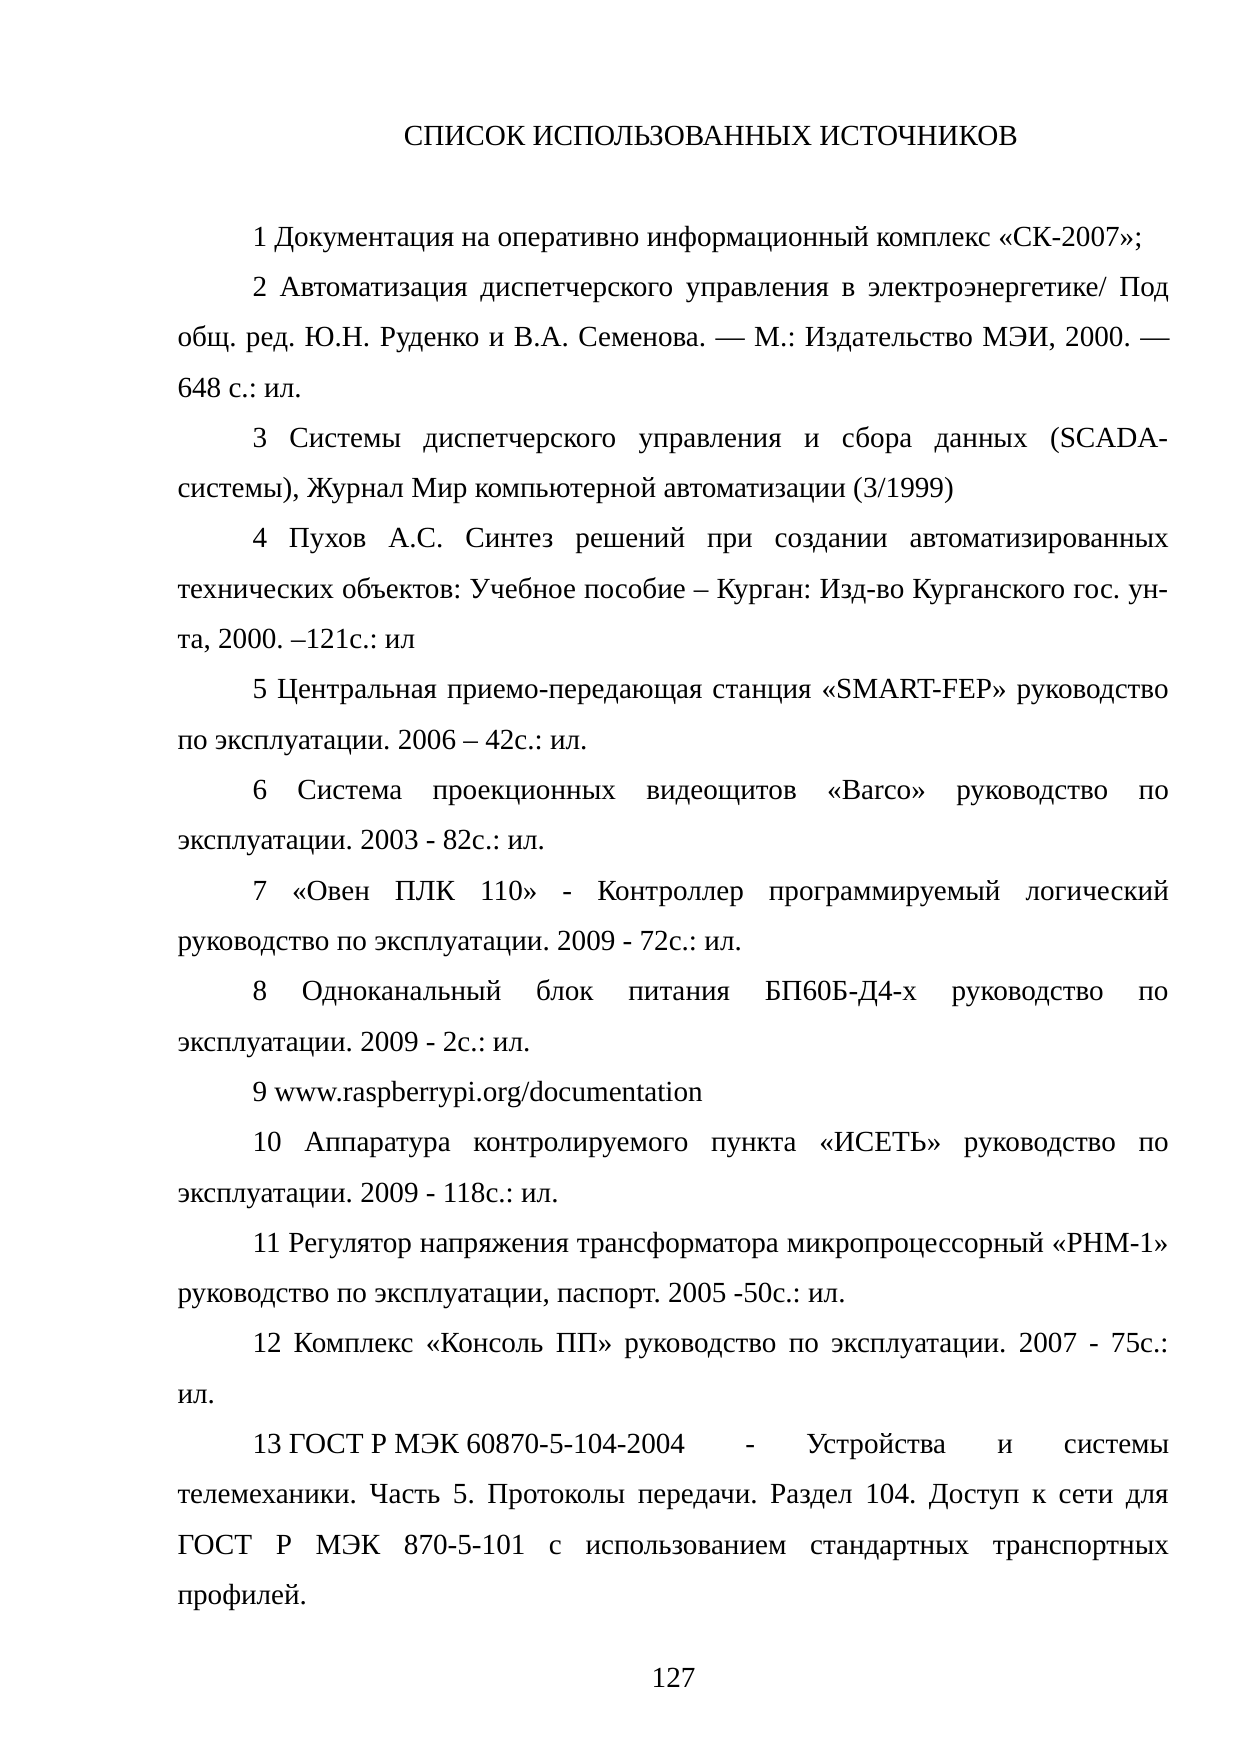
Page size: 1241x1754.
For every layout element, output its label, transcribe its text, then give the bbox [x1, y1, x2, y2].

text 8 Одноканальный блок питания БП60Б-Д4-х руководство по эксплуатации. 2009 - 2с.: ил. [177, 973, 1169, 1057]
text 2 Автоматизация диспетчерского управления в электроэнергетике/ Под общ. ред. Ю.Н. Руденко и В.А. Семенова. — М.: Изда­тельство МЭИ, 2000. — 648 с.: ил. [177, 269, 1169, 403]
text 5 Центральная приемо-передающая станция «SMART-FEP» руководство по эксплуатации. 2006 – 42с.: ил. [177, 672, 1169, 755]
text 3 Системы диспетчерского управления и сбора данных (SCADA-системы), Журнал Мир компьютерной автоматизации (3/1999) [177, 420, 1169, 504]
text 4 Пухов А.С. Синтез решений при создании автоматизированных технических объектов: Учебное пособие – Курган: Изд-во Курганского гос. ун-та, 2000. –121с.: ил [177, 521, 1169, 655]
text 7 «Овен ПЛК 110» - Контроллер программируемый логический руководство по эксплуатации. 2009 - 72с.: ил. [177, 873, 1169, 957]
text 6 Система проекционных видеощитов «Barco» руководство по эксплуатации. 2003 - 82с.: ил. [177, 772, 1169, 856]
text 13 ГОСТ Р МЭК 60870-5-104-2004 - Устройства и системы телемеханики. Часть 5. Протоколы передачи. Раздел 104. Доступ к сети для ГОСТ Р МЭК 870-5-101 с использованием стандартных транспортных профилей. [177, 1426, 1169, 1611]
text 11 Регулятор напряжения трансформатора микропроцессорный «РНМ-1» руководство по эксплуатации, паспорт. 2005 -50с.: ил. [177, 1225, 1169, 1309]
text 10 Аппаратура контролируемого пункта «ИСЕТЬ» руководство по эксплуатации. 2009 - 118с.: ил. [177, 1124, 1169, 1208]
text 1 Документация на оперативно информационный комплекс «СК-2007»; [177, 219, 1169, 252]
text СПИСОК ИСПОЛЬЗОВАННЫХ ИСТОЧНИКОВ [177, 118, 1169, 152]
text 9 www.raspberrypi.org/documentation [177, 1074, 1169, 1108]
text 12 Комплекс «Консоль ПП» руководство по эксплуатации. 2007 - 75с.: ил. [177, 1326, 1169, 1409]
